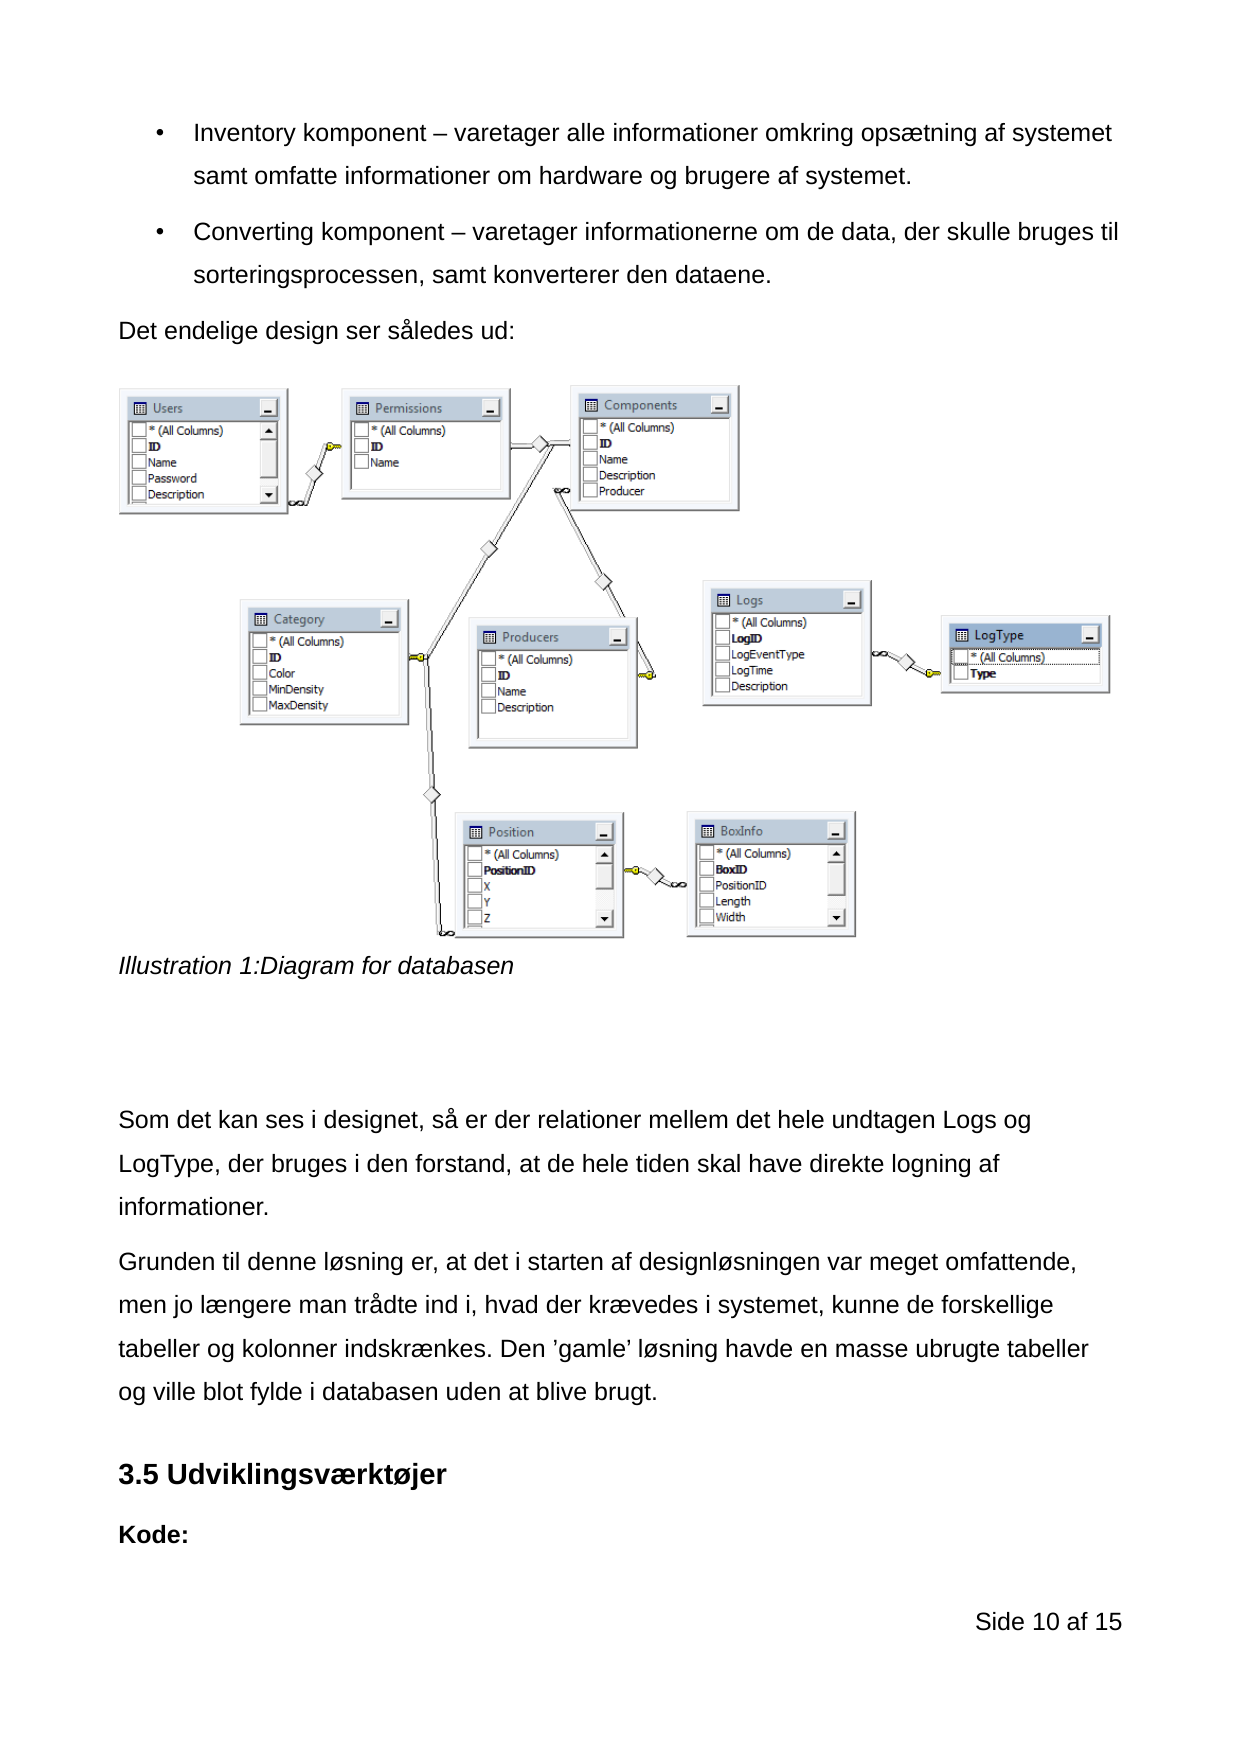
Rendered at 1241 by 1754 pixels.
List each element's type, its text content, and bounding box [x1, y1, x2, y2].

picture [118, 384, 1123, 951]
list Converting komponent – varetager informationerne om de data, der skulle bruges til sorteringsprocessen, samt konverterer den dataene. [156, 217, 1122, 289]
text Grunden til denne løsning er, at det i starten af designløsningen var meget omfattende, men jo længere man trådte ind i, hvad der krævedes i systemet, kunne de forskellige tabeller og kolonner indskrænkes. Den ’gamle’ løsning havde en masse ubrugte tabeller og ville blot fylde i databasen uden at blive brugt. [118, 1247, 1122, 1405]
text Det endelige design ser således ud: [118, 316, 1122, 344]
subtitle 3.5 Udviklingsværktøjer [118, 1457, 1122, 1491]
text Kode: [118, 1520, 1122, 1549]
text Som det kan ses i designet, så er der relationer mellem det hele undtagen Logs og LogType, der bruges i den forstand, at de hele tiden skal have direkte logning af informationer. [118, 1105, 1122, 1220]
list Inventory komponent – varetager alle informationer omkring opsætning af systemet samt omfatte informationer om hardware og brugere af systemet. [156, 118, 1122, 190]
text Illustration 1:Diagram for databasen [118, 951, 1122, 980]
